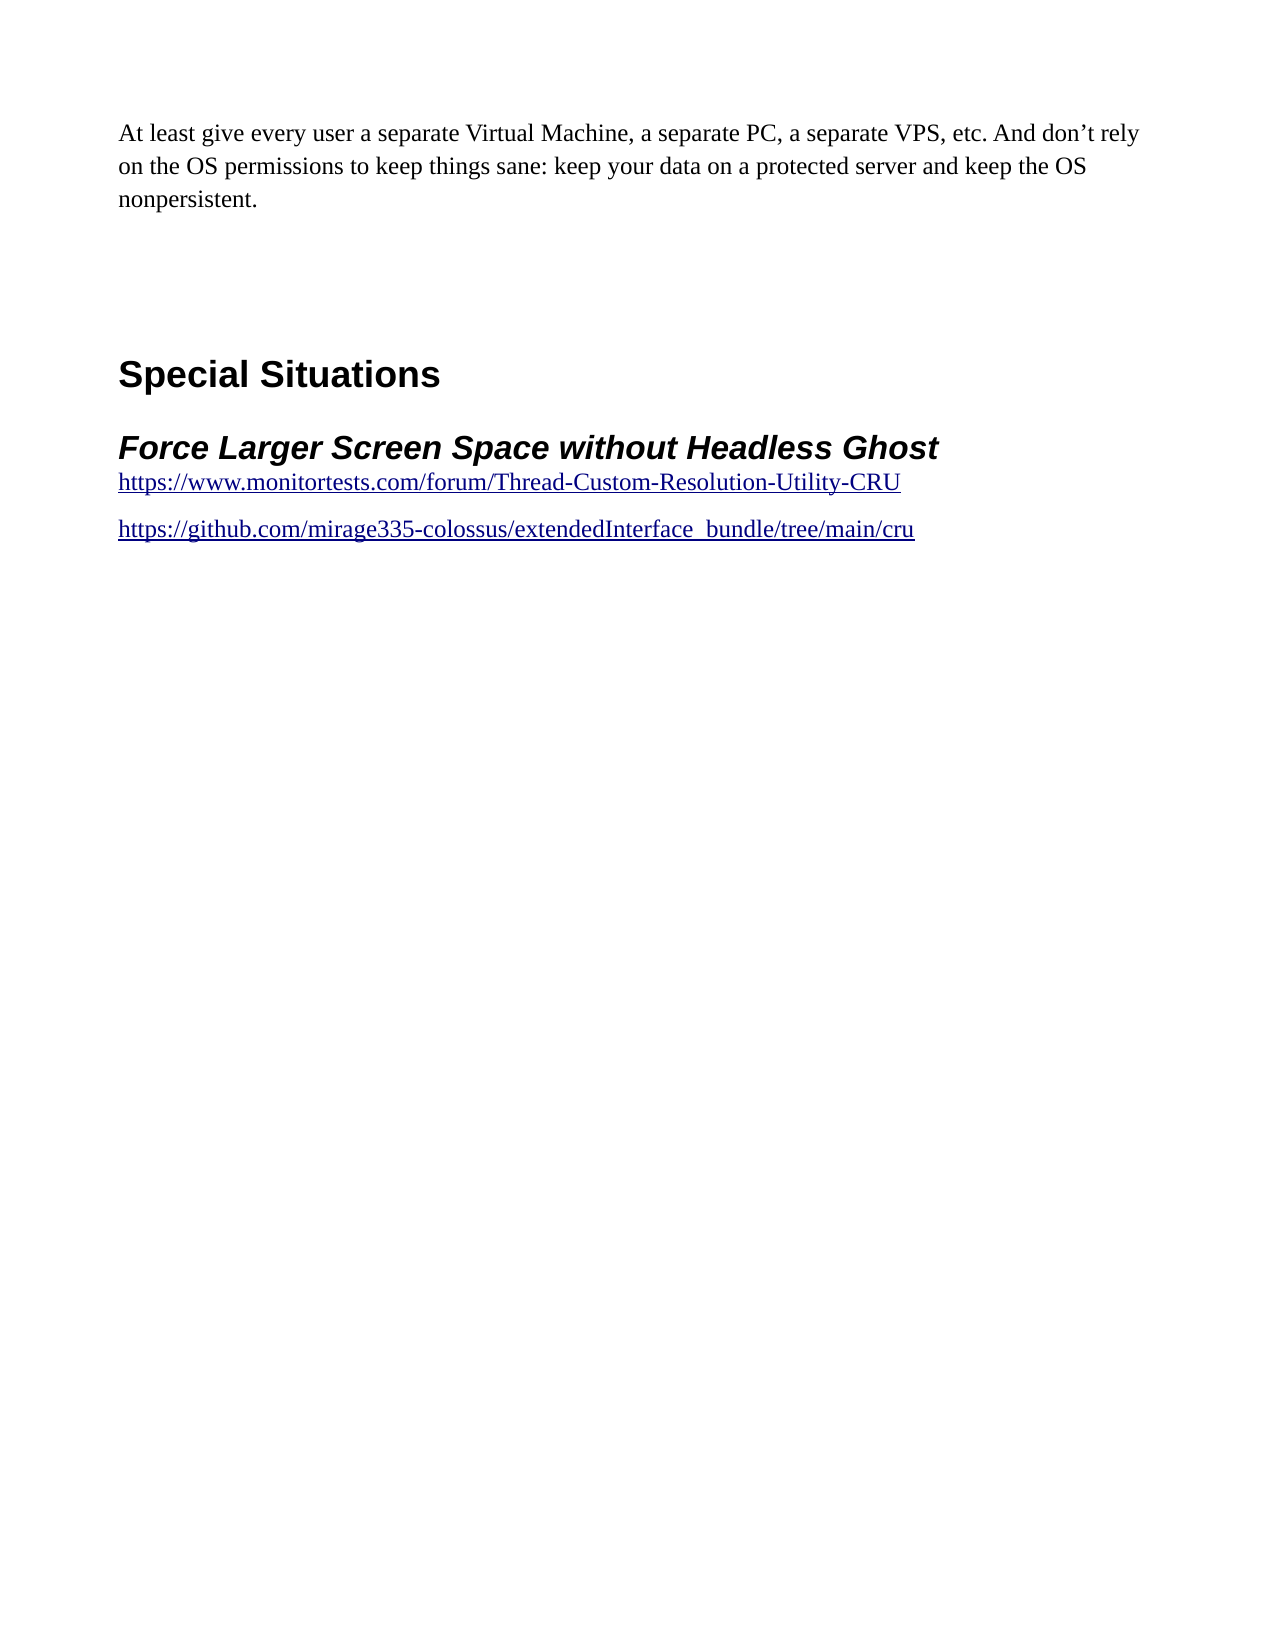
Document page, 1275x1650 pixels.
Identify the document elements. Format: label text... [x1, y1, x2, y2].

subtitle Special Situations [118, 352, 1157, 395]
text https://www.monitortests.com/forum/Thread-Custom-Resolution-Utility-CRU [118, 467, 1157, 496]
subtitle Force Larger Screen Space without Headless Ghost [118, 428, 1157, 467]
text At least give every user a separate Virtual Machine, a separate PC, a separate VPS, etc. And don’t rely on the OS permissions to keep things sane: keep your data on a protected server and keep the OS nonpersistent. [118, 118, 1157, 213]
text https://github.com/mirage335-colossus/extendedInterface_bundle/tree/main/cru [118, 514, 1157, 543]
